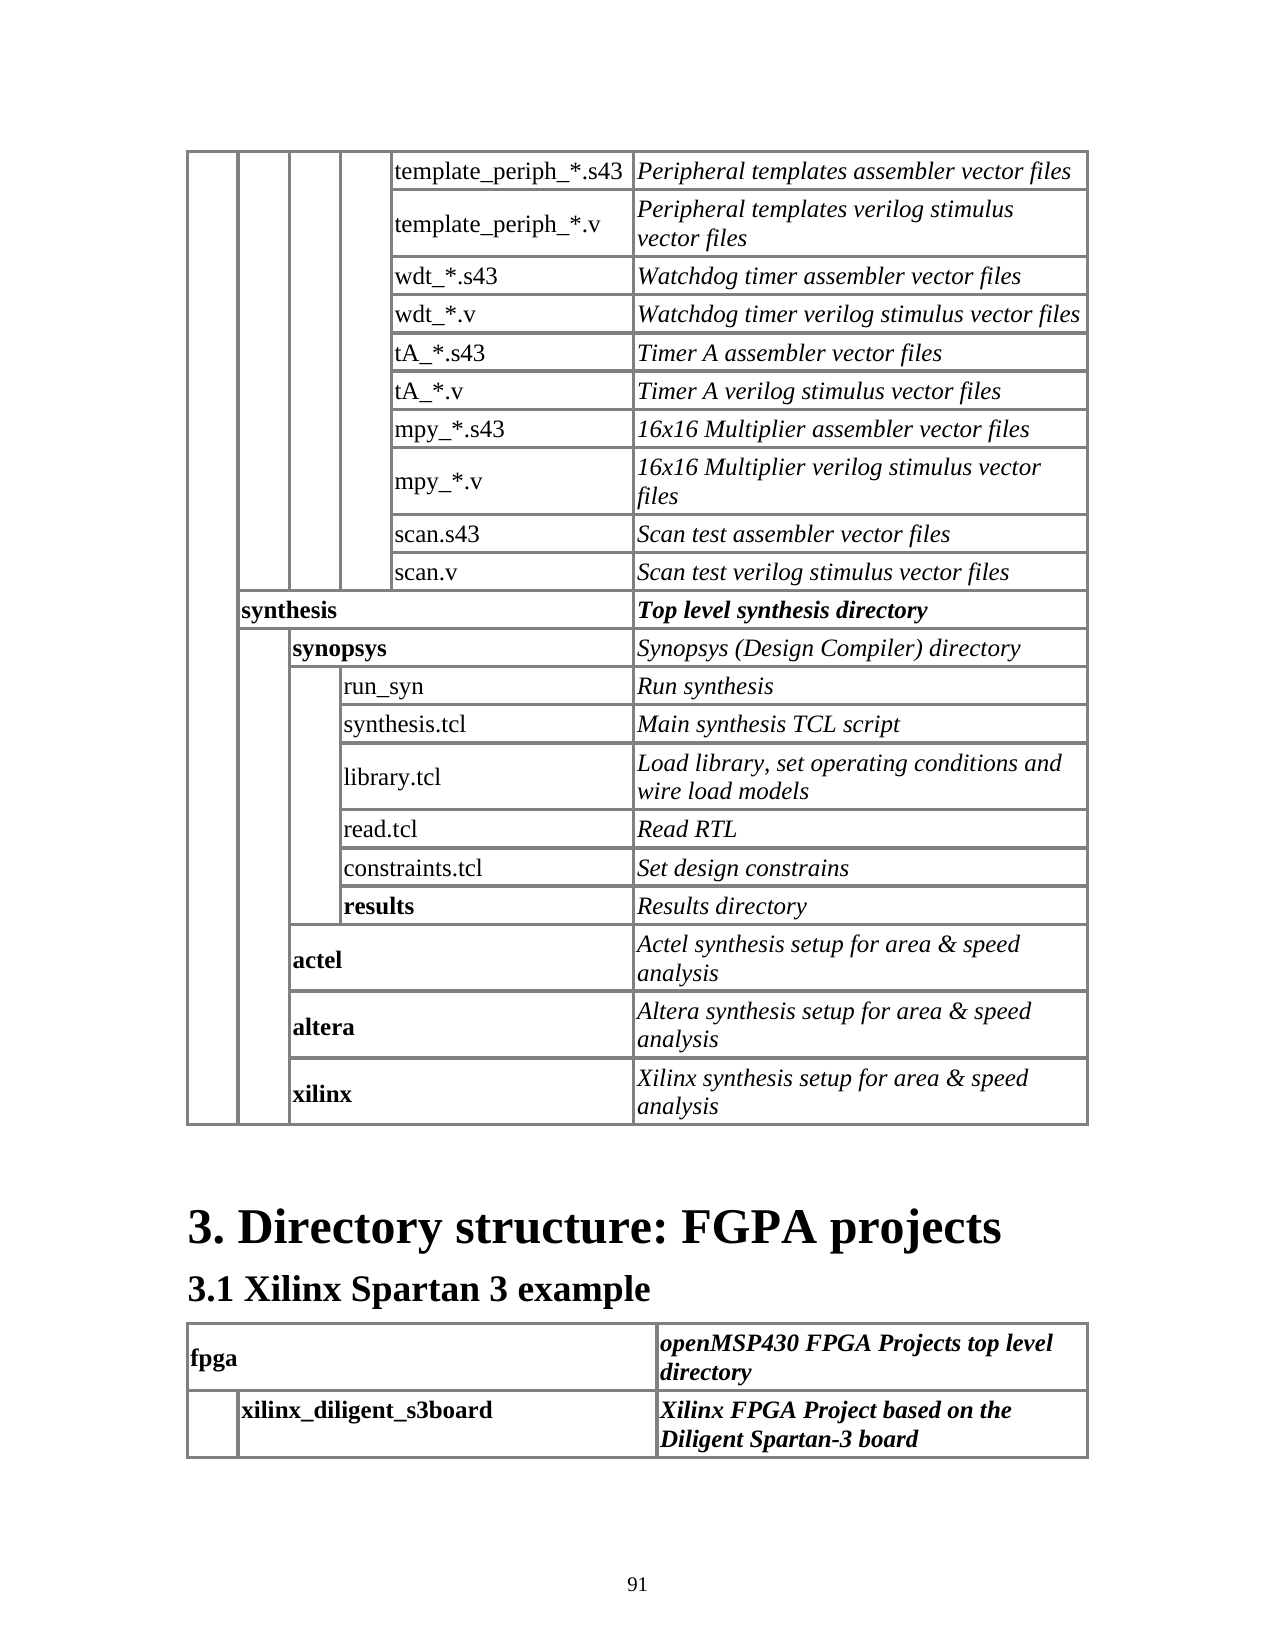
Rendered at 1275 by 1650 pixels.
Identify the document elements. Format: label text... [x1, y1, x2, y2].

table_cell Peripheral templates verilog stimulus vector files [635, 191, 1086, 255]
table_cell wdt_*.v [393, 296, 632, 331]
table_cell Set design constrains [635, 850, 1086, 884]
table_cell Altera synthesis setup for area & speed analysis [635, 993, 1086, 1056]
text 3. Directory structure: FGPA projects [187, 1196, 1088, 1254]
table_cell Watchdog timer assembler vector files [635, 258, 1086, 293]
table_cell wdt_*.s43 [393, 258, 632, 293]
table_header fpga [189, 1325, 655, 1389]
table_cell 16x16 Multiplier verilog stimulus vector files [635, 449, 1086, 512]
table_cell tA_*.v [393, 373, 632, 407]
table_cell constraints.tcl [342, 850, 632, 884]
table_cell synopsys [291, 630, 632, 665]
table_cell xilinx_diligent_s3board [240, 1392, 655, 1456]
table_cell xilinx [291, 1060, 632, 1123]
table_cell abcd [291, 668, 339, 922]
table_cell results [342, 888, 632, 922]
table_cell Synopsys (Design Compiler) directory [635, 630, 1086, 665]
table_cell library.tcl [342, 745, 632, 808]
table_cell tA_*.s43 [393, 335, 632, 369]
table_header openMSP430 FPGA Projects top level directory [659, 1325, 1086, 1389]
table_cell Scan test assembler vector files [635, 516, 1086, 551]
table_cell Scan test verilog stimulus vector files [635, 554, 1086, 589]
table_cell read.tcl [342, 811, 632, 846]
table_cell run_syn [342, 668, 632, 703]
table_cell actel [291, 926, 632, 989]
table_cell [291, 153, 339, 589]
table_cell Run synthesis [635, 668, 1086, 703]
table_cell abcd [189, 1392, 236, 1456]
table_cell template_periph_*.s43 [393, 153, 632, 188]
table_cell [240, 153, 288, 589]
table_cell Top level synthesis directory [635, 592, 1086, 627]
table_cell Peripheral templates assembler vector files [635, 153, 1086, 188]
table_cell Results directory [635, 888, 1086, 922]
table_cell Load library, set operating conditions and wire load models [635, 745, 1086, 808]
table_cell Watchdog timer verilog stimulus vector files [635, 296, 1086, 331]
table_cell Main synthesis TCL script [635, 706, 1086, 741]
table_cell Xilinx synthesis setup for area & speed analysis [635, 1060, 1086, 1123]
table_cell template_periph_*.v [393, 191, 632, 255]
table_cell 16x16 Multiplier assembler vector files [635, 411, 1086, 446]
table_cell [189, 153, 236, 1123]
table_cell synthesis [240, 592, 632, 627]
table_cell scan.s43 [393, 516, 632, 551]
table_cell abcd [240, 630, 288, 1123]
table_cell synthesis.tcl [342, 706, 632, 741]
table_cell Timer A assembler vector files [635, 335, 1086, 369]
table_cell mpy_*.s43 [393, 411, 632, 446]
text 3.1 Xilinx Spartan 3 example [187, 1266, 1088, 1309]
table_cell Timer A verilog stimulus vector files [635, 373, 1086, 407]
table_cell Actel synthesis setup for area & speed analysis [635, 926, 1086, 989]
table_cell Read RTL [635, 811, 1086, 846]
table_cell scan.v [393, 554, 632, 589]
table_cell [342, 153, 390, 589]
table_cell altera [291, 993, 632, 1056]
table_cell mpy_*.v [393, 449, 632, 512]
table_cell Xilinx FPGA Project based on the Diligent Spartan-3 board [659, 1392, 1086, 1456]
